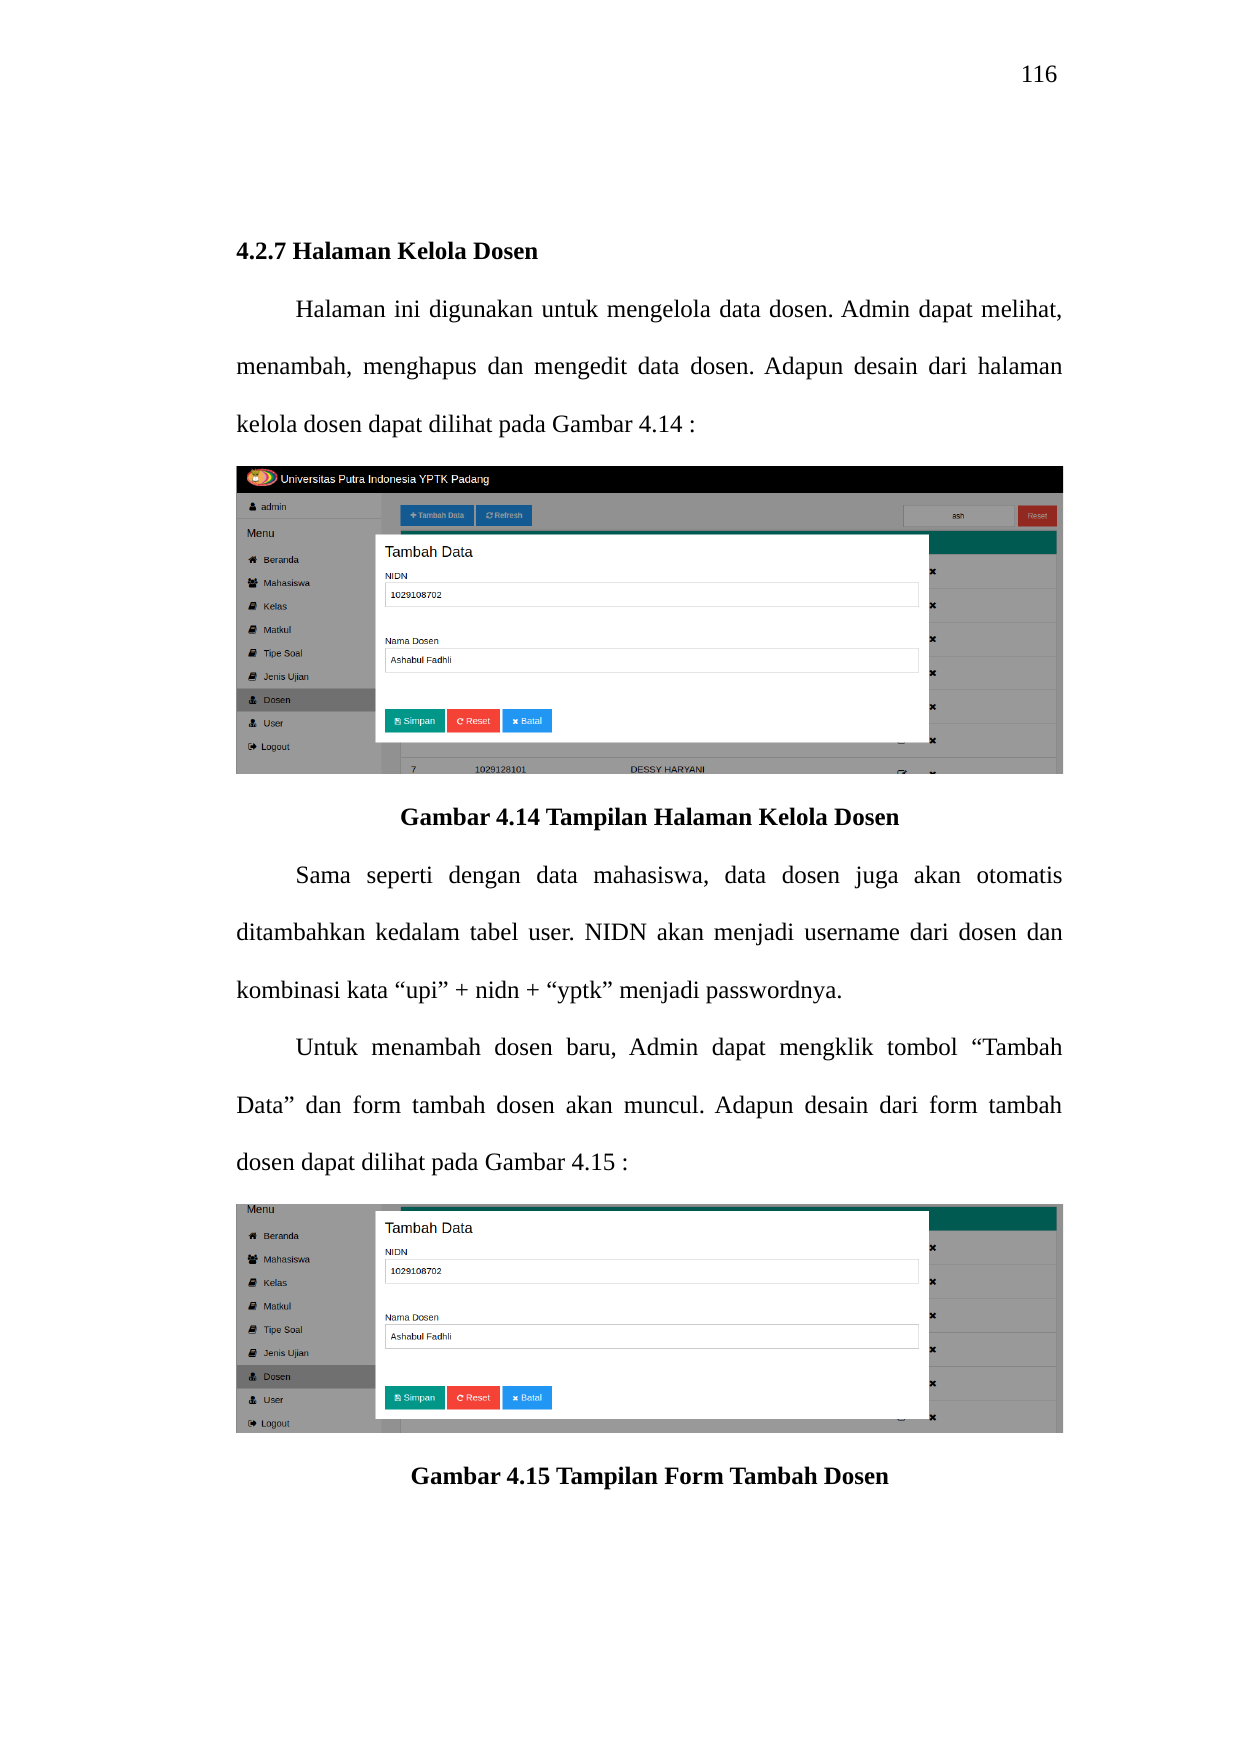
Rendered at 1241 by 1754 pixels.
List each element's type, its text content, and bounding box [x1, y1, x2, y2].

text Gambar 4.14 Tampilan Halaman Kelola Dosen [236, 774, 1063, 831]
picture [236, 1204, 1064, 1433]
picture [236, 466, 1064, 774]
text Halaman ini digunakan untuk mengelola data dosen. Admin dapat melihat, menambah, menghapus dan mengedit data dosen. Adapun desain dari halaman kelola dosen dapat dilihat pada Gambar 4.14 : [236, 294, 1063, 437]
subtitle 4.2.7 Halaman Kelola Dosen [236, 236, 1063, 265]
text Untuk menambah dosen baru, Admin dapat mengklik tombol “Tambah Data” dan form tambah dosen akan muncul. Adapun desain dari form tambah dosen dapat dilihat pada Gambar 4.15 : [236, 1032, 1063, 1176]
text Sama seperti dengan data mahasiswa, data dosen juga akan otomatis ditambahkan kedalam tabel user. NIDN akan menjadi username dari dosen dan kombinasi kata “upi” + nidn + “yptk” menjadi passwordnya. [236, 860, 1063, 1003]
text Gambar 4.15 Tampilan Form Tambah Dosen [236, 1433, 1063, 1490]
